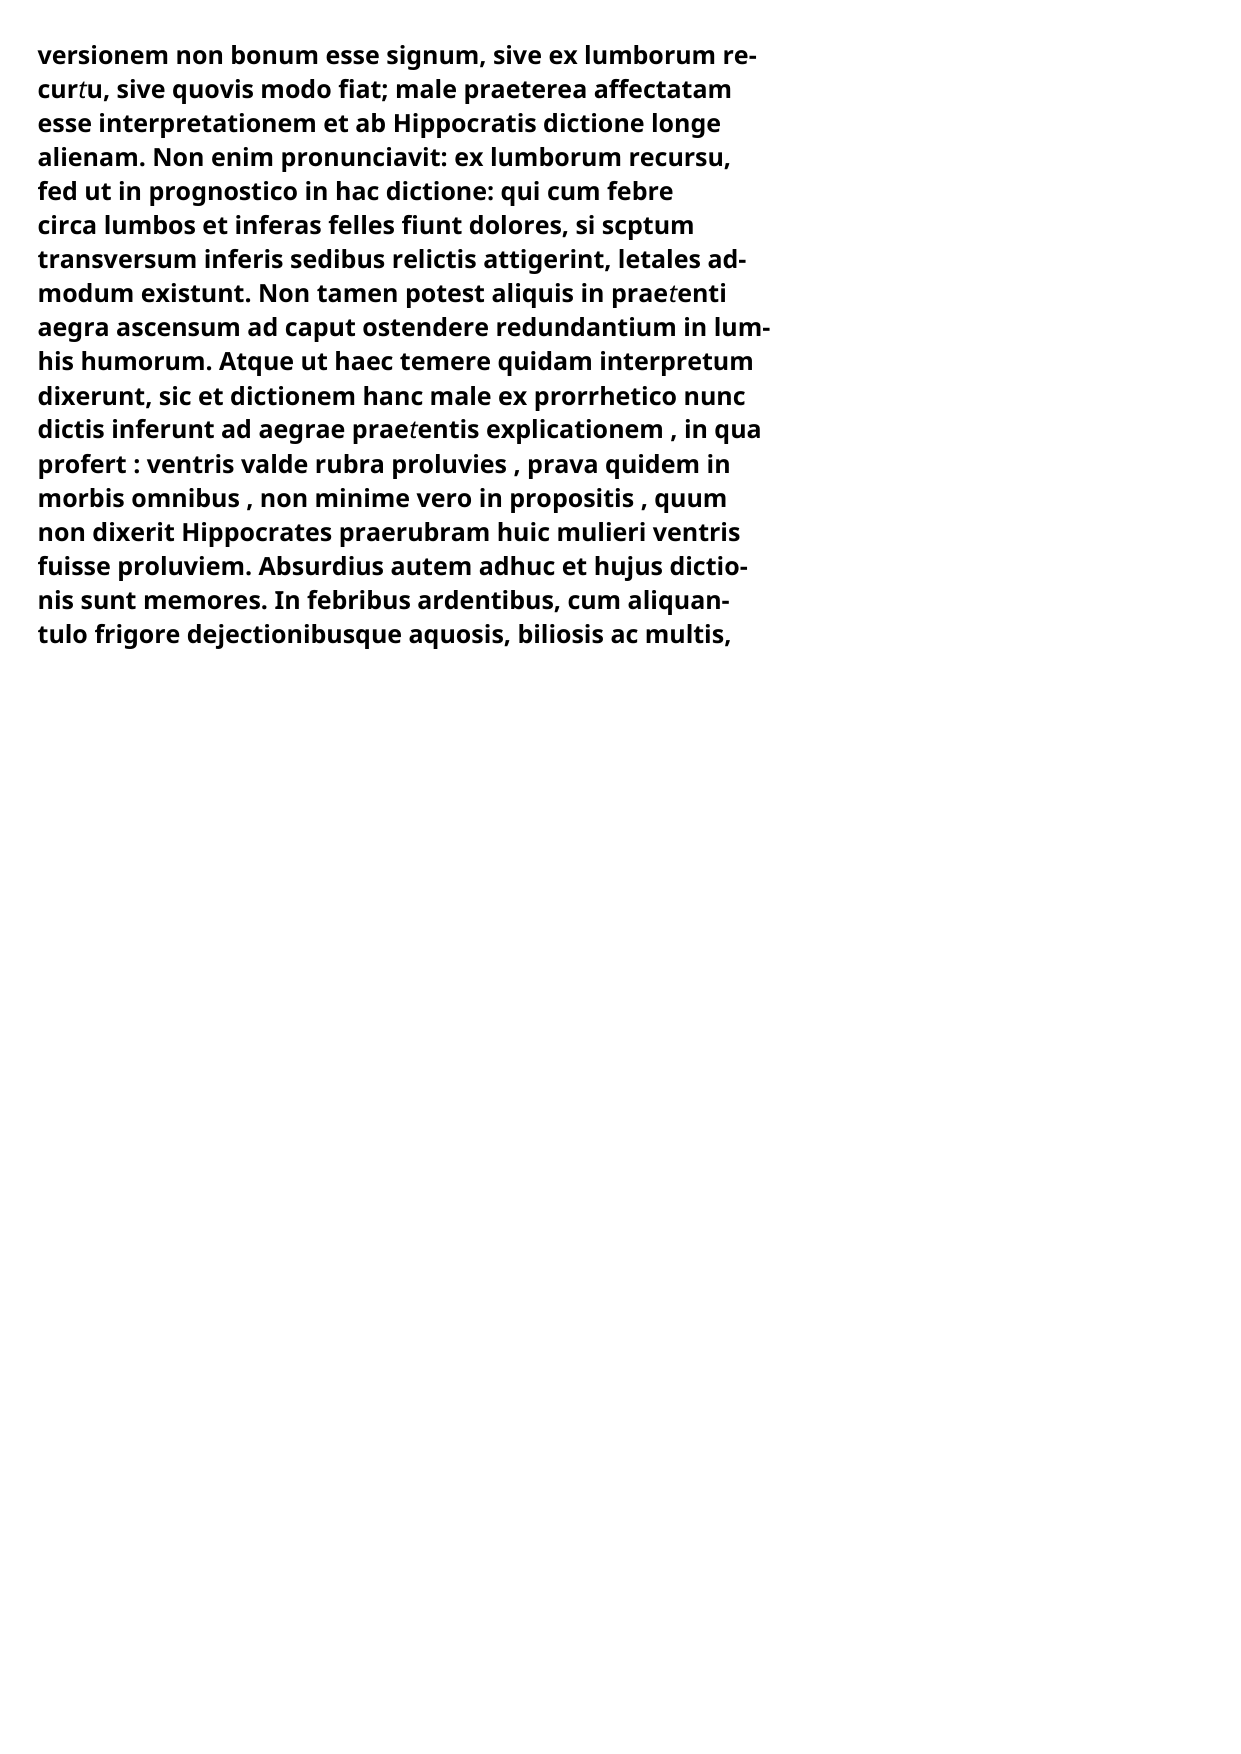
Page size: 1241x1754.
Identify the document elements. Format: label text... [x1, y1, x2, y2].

text versionem non bonum esse signum, sive ex lumborum re- curtu, sive quovis modo fiat; male praeterea affectatam esse interpretationem et ab Hippocratis dictione longe alienam. Non enim pronunciavit: ex lumborum recursu, fed ut in prognostico in hac dictione: qui cum febre circa lumbos et inferas felles fiunt dolores, si scptum transversum inferis sedibus relictis attigerint, letales ad- modum existunt. Non tamen potest aliquis in praetenti aegra ascensum ad caput ostendere redundantium in lum- his humorum. Atque ut haec temere quidam interpretum dixerunt, sic et dictionem hanc male ex prorrhetico nunc dictis inferunt ad aegrae praetentis explicationem , in qua profert : ventris valde rubra proluvies , prava quidem in morbis omnibus , non minime vero in propositis , quum non dixerit Hippocrates praerubram huic mulieri ventris fuisse proluviem. Absurdius autem adhuc et hujus dictio- nis sunt memores. In febribus ardentibus, cum aliquan- tulo frigore dejectionibusque aquosis, biliosis ac multis, [37, 37, 1203, 651]
